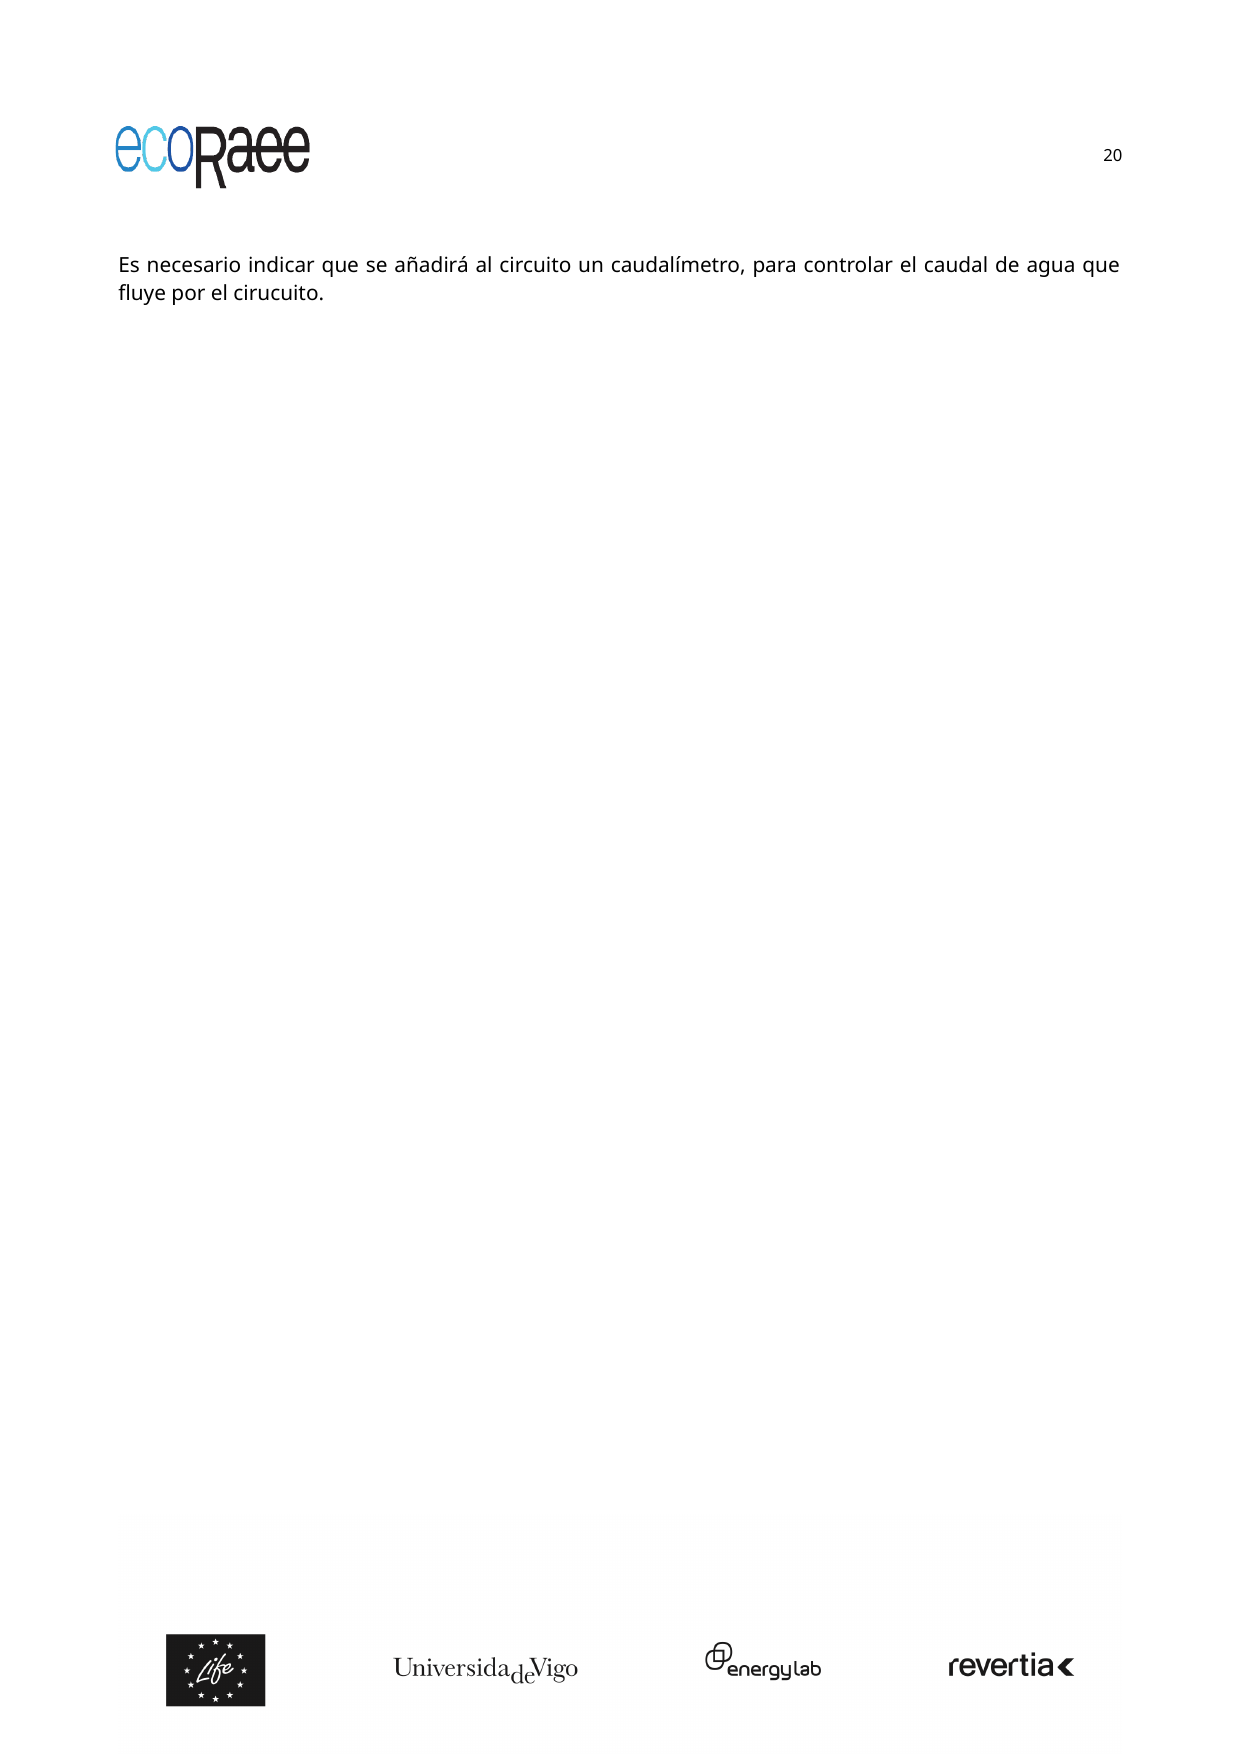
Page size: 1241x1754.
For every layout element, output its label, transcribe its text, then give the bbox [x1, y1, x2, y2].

text Es necesario indicar que se añadirá al circuito un caudalímetro, para controlar el caudal de agua que fluye por el cirucuito. [118, 250, 1122, 307]
picture [118, 1514, 1123, 1754]
picture [114, 124, 311, 190]
